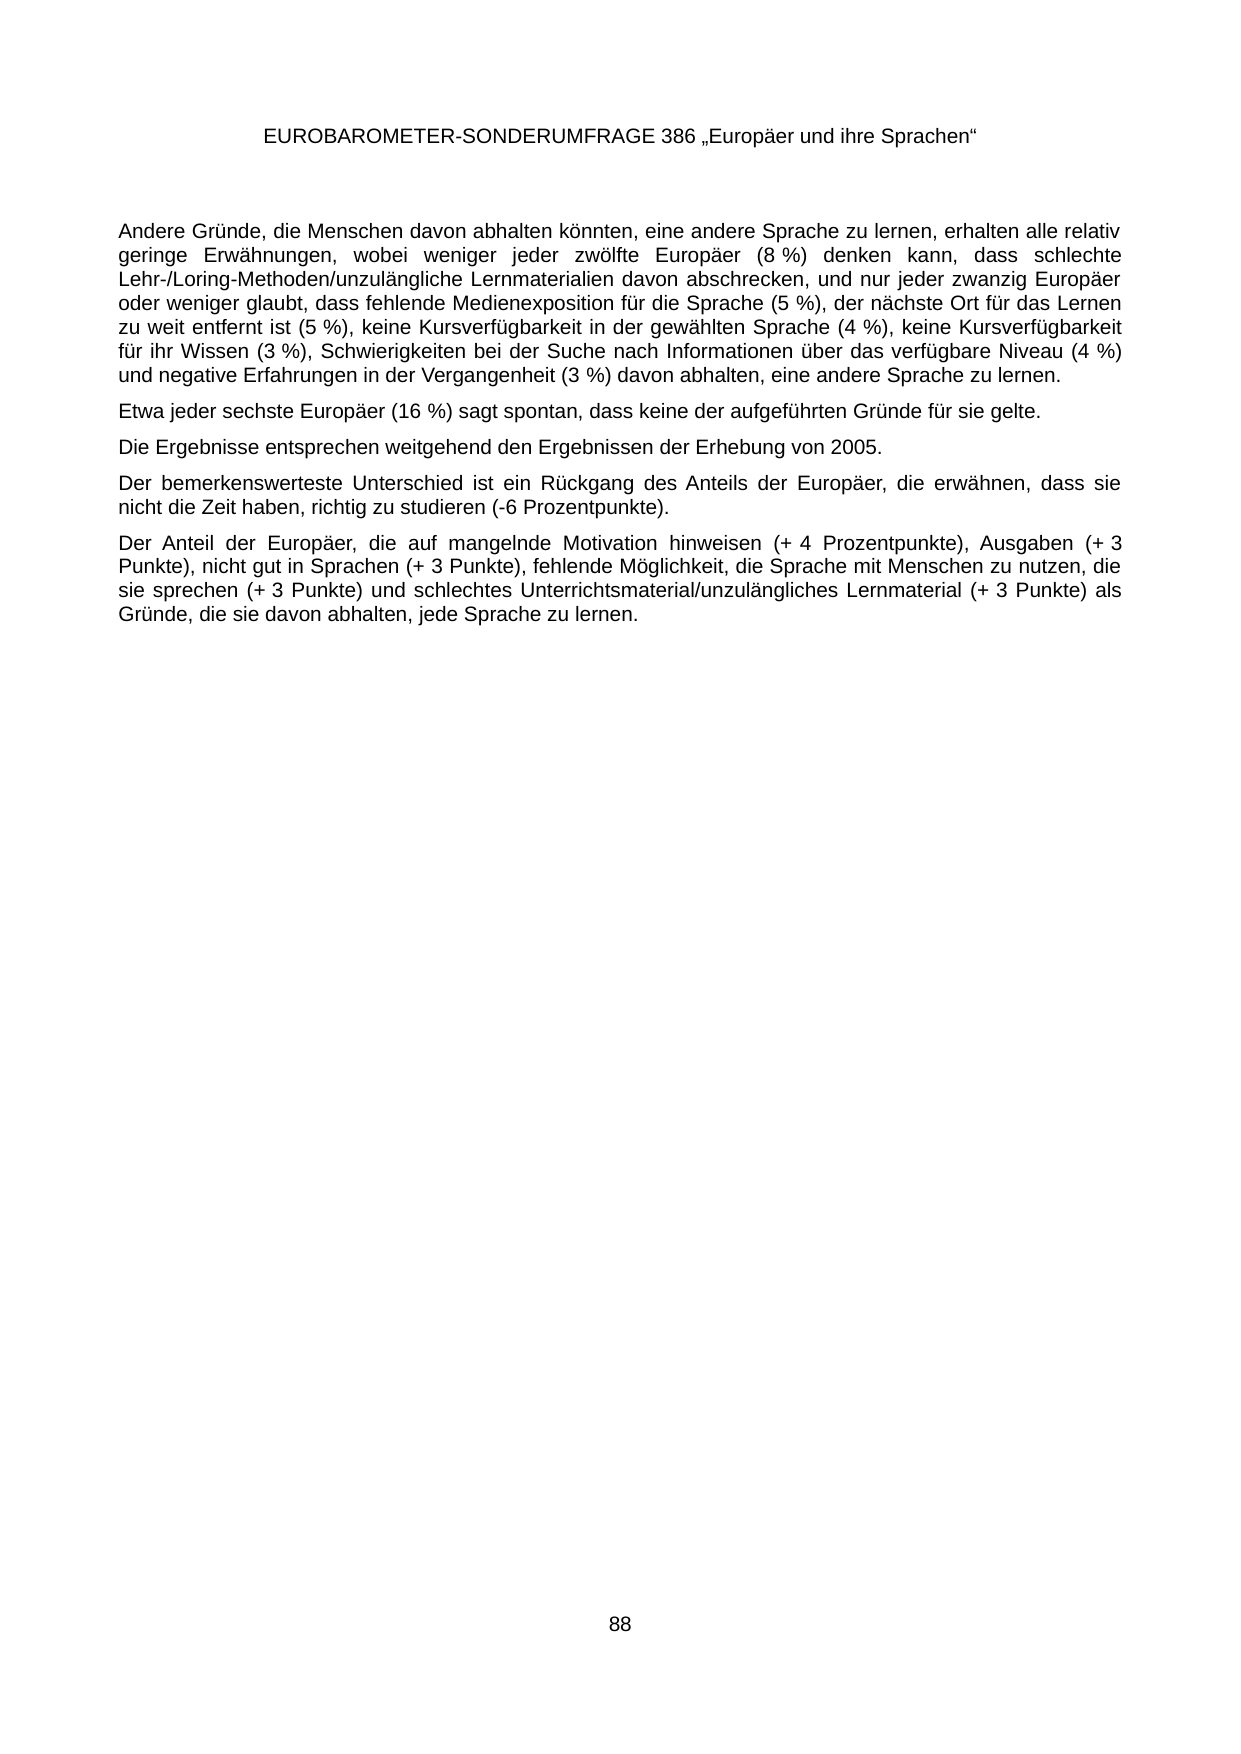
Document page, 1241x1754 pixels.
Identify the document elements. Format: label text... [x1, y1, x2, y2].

text Andere Gründe, die Menschen davon abhalten könnten, eine andere Sprache zu lernen, erhalten alle relativ geringe Erwähnungen, wobei weniger jeder zwölfte Europäer (8 %) denken kann, dass schlechte Lehr-/Loring-Methoden/unzulängliche Lernmaterialien davon abschrecken, und nur jeder zwanzig Europäer oder weniger glaubt, dass fehlende Medienexposition für die Sprache (5 %), der nächste Ort für das Lernen zu weit entfernt ist (5 %), keine Kursverfügbarkeit in der gewählten Sprache (4 %), keine Kursverfügbarkeit für ihr Wissen (3 %), Schwierigkeiten bei der Suche nach Informationen über das verfügbare Niveau (4 %) und negative Erfahrungen in der Vergangenheit (3 %) davon abhalten, eine andere Sprache zu lernen. [118, 219, 1122, 387]
text Etwa jeder sechste Europäer (16 %) sagt spontan, dass keine der aufgeführten Gründe für sie gelte. [118, 399, 1122, 423]
text Die Ergebnisse entsprechen weitgehend den Ergebnissen der Erhebung von 2005. [118, 435, 1122, 459]
text Der bemerkenswerteste Unterschied ist ein Rückgang des Anteils der Europäer, die erwähnen, dass sie nicht die Zeit haben, richtig zu studieren (-6 Prozentpunkte). [118, 471, 1122, 518]
text Der Anteil der Europäer, die auf mangelnde Motivation hinweisen (+ 4 Prozentpunkte), Ausgaben (+ 3 Punkte), nicht gut in Sprachen (+ 3 Punkte), fehlende Möglichkeit, die Sprache mit Menschen zu nutzen, die sie sprechen (+ 3 Punkte) und schlechtes Unterrichtsmaterial/unzulängliches Lernmaterial (+ 3 Punkte) als Gründe, die sie davon abhalten, jede Sprache zu lernen. [118, 530, 1122, 626]
